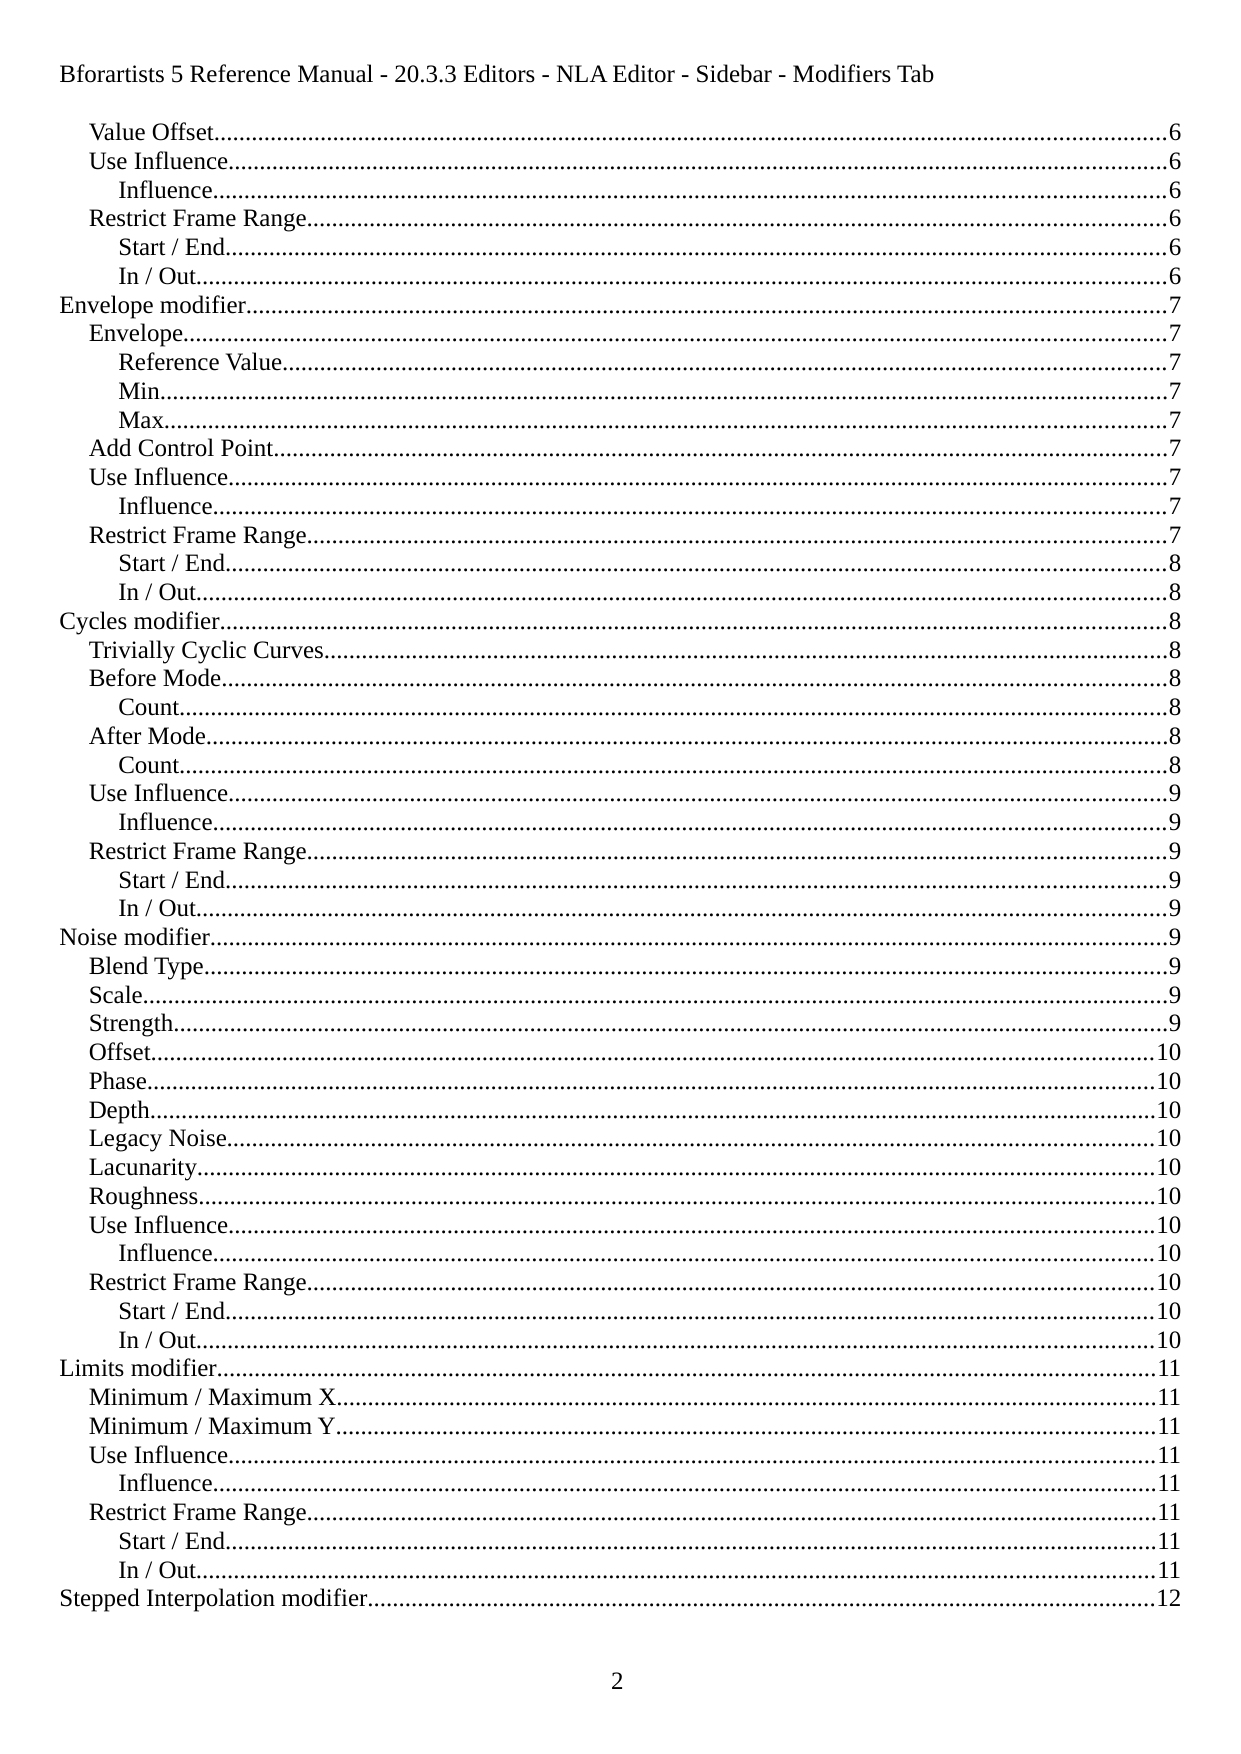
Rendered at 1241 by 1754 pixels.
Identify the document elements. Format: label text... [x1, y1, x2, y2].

text Lacunarity 10 [88, 1152, 1181, 1181]
text Minimum / Maximum X 11 [88, 1382, 1181, 1411]
text In / Out 8 [118, 577, 1181, 606]
text Restrict Frame Range 9 [88, 836, 1181, 865]
text Start / End 9 [118, 865, 1181, 893]
text Add Control Point 7 [88, 433, 1181, 462]
text Before Mode 8 [88, 663, 1181, 692]
text Max 7 [118, 405, 1181, 433]
text Count 8 [118, 750, 1181, 778]
text Restrict Frame Range 7 [88, 520, 1181, 548]
text Influence 9 [118, 807, 1181, 836]
text Roughness 10 [88, 1181, 1181, 1210]
text Use Influence 6 [88, 146, 1181, 175]
text Influence 10 [118, 1238, 1181, 1267]
text Value Offset 6 [88, 117, 1181, 146]
text Phase 10 [88, 1066, 1181, 1095]
text Min 7 [118, 376, 1181, 405]
text Envelope modifier 7 [59, 290, 1181, 318]
text Strength 9 [88, 1008, 1181, 1037]
text In / Out 11 [118, 1555, 1181, 1583]
text Trivially Cyclic Curves 8 [88, 635, 1181, 663]
text Depth 10 [88, 1095, 1181, 1123]
text Restrict Frame Range 10 [88, 1267, 1181, 1296]
text Stepped Interpolation modifier 12 [59, 1583, 1181, 1612]
text Start / End 11 [118, 1526, 1181, 1555]
text Envelope 7 [88, 318, 1181, 347]
text Influence 7 [118, 491, 1181, 520]
text Offset 10 [88, 1037, 1181, 1066]
text Limits modifier 11 [59, 1353, 1181, 1382]
text In / Out 10 [118, 1325, 1181, 1353]
text In / Out 9 [118, 893, 1181, 922]
text Influence 11 [118, 1468, 1181, 1497]
text Blend Type 9 [88, 951, 1181, 980]
text Cycles modifier 8 [59, 606, 1181, 635]
text Restrict Frame Range 6 [88, 203, 1181, 232]
text Use Influence 11 [88, 1440, 1181, 1468]
text Start / End 10 [118, 1296, 1181, 1325]
text Reference Value 7 [118, 347, 1181, 376]
text Use Influence 10 [88, 1210, 1181, 1238]
text Minimum / Maximum Y 11 [88, 1411, 1181, 1440]
text Start / End 6 [118, 232, 1181, 261]
text Start / End 8 [118, 548, 1181, 577]
text Use Influence 7 [88, 462, 1181, 491]
text Noise modifier 9 [59, 922, 1181, 951]
text Restrict Frame Range 11 [88, 1497, 1181, 1526]
text Count 8 [118, 692, 1181, 721]
text In / Out 6 [118, 261, 1181, 290]
text After Mode 8 [88, 721, 1181, 750]
text Scale 9 [88, 980, 1181, 1008]
text Legacy Noise 10 [88, 1123, 1181, 1152]
text Influence 6 [118, 175, 1181, 203]
text Use Influence 9 [88, 778, 1181, 807]
